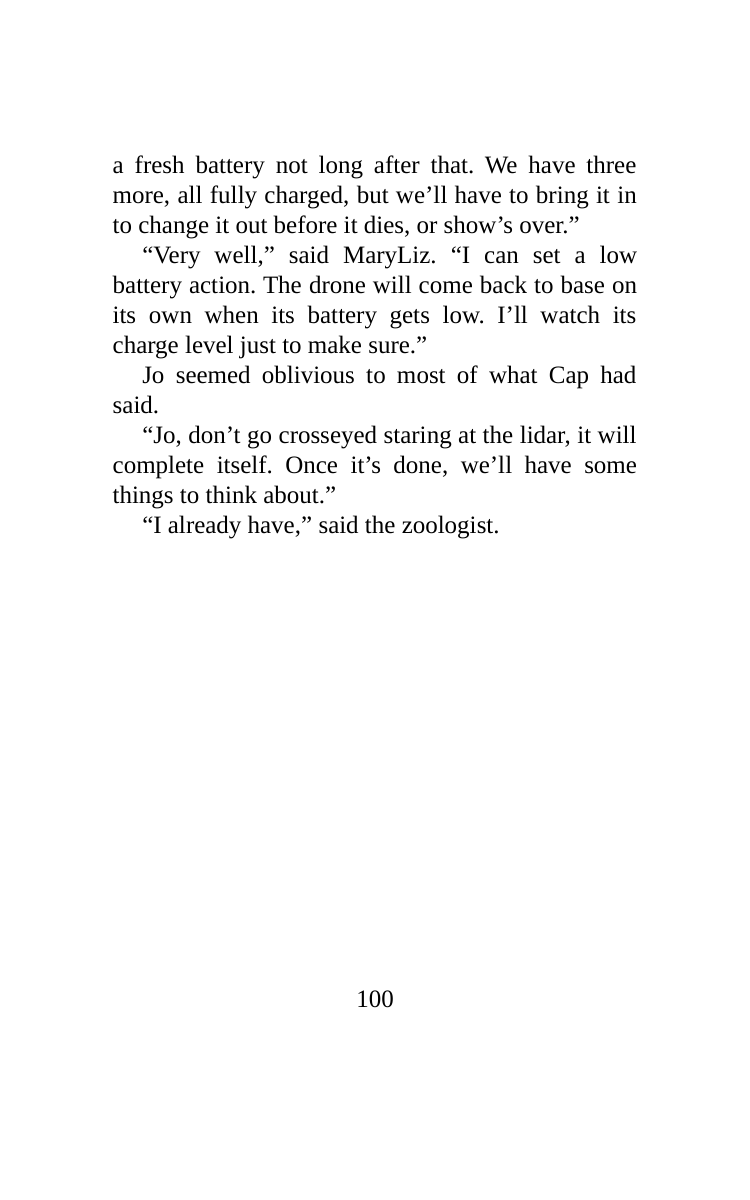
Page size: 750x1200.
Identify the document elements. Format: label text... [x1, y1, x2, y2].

text Jo seemed oblivious to most of what Cap had said. [112, 360, 637, 420]
text a fresh battery not long after that. We have three more, all fully charged, but we’ll have to bring it in to change it out before it dies, or show’s over.” [112, 150, 637, 240]
text “Jo, don’t go crosseyed staring at the lidar, it will complete itself. Once it’s done, we’ll have some things to think about.” [112, 420, 637, 510]
text “Very well,” said MaryLiz. “I can set a low battery action. The drone will come back to base on its own when its battery gets low. I’ll watch its charge level just to make sure.” [112, 240, 637, 360]
text “I already have,” said the zoologist. [112, 510, 637, 540]
